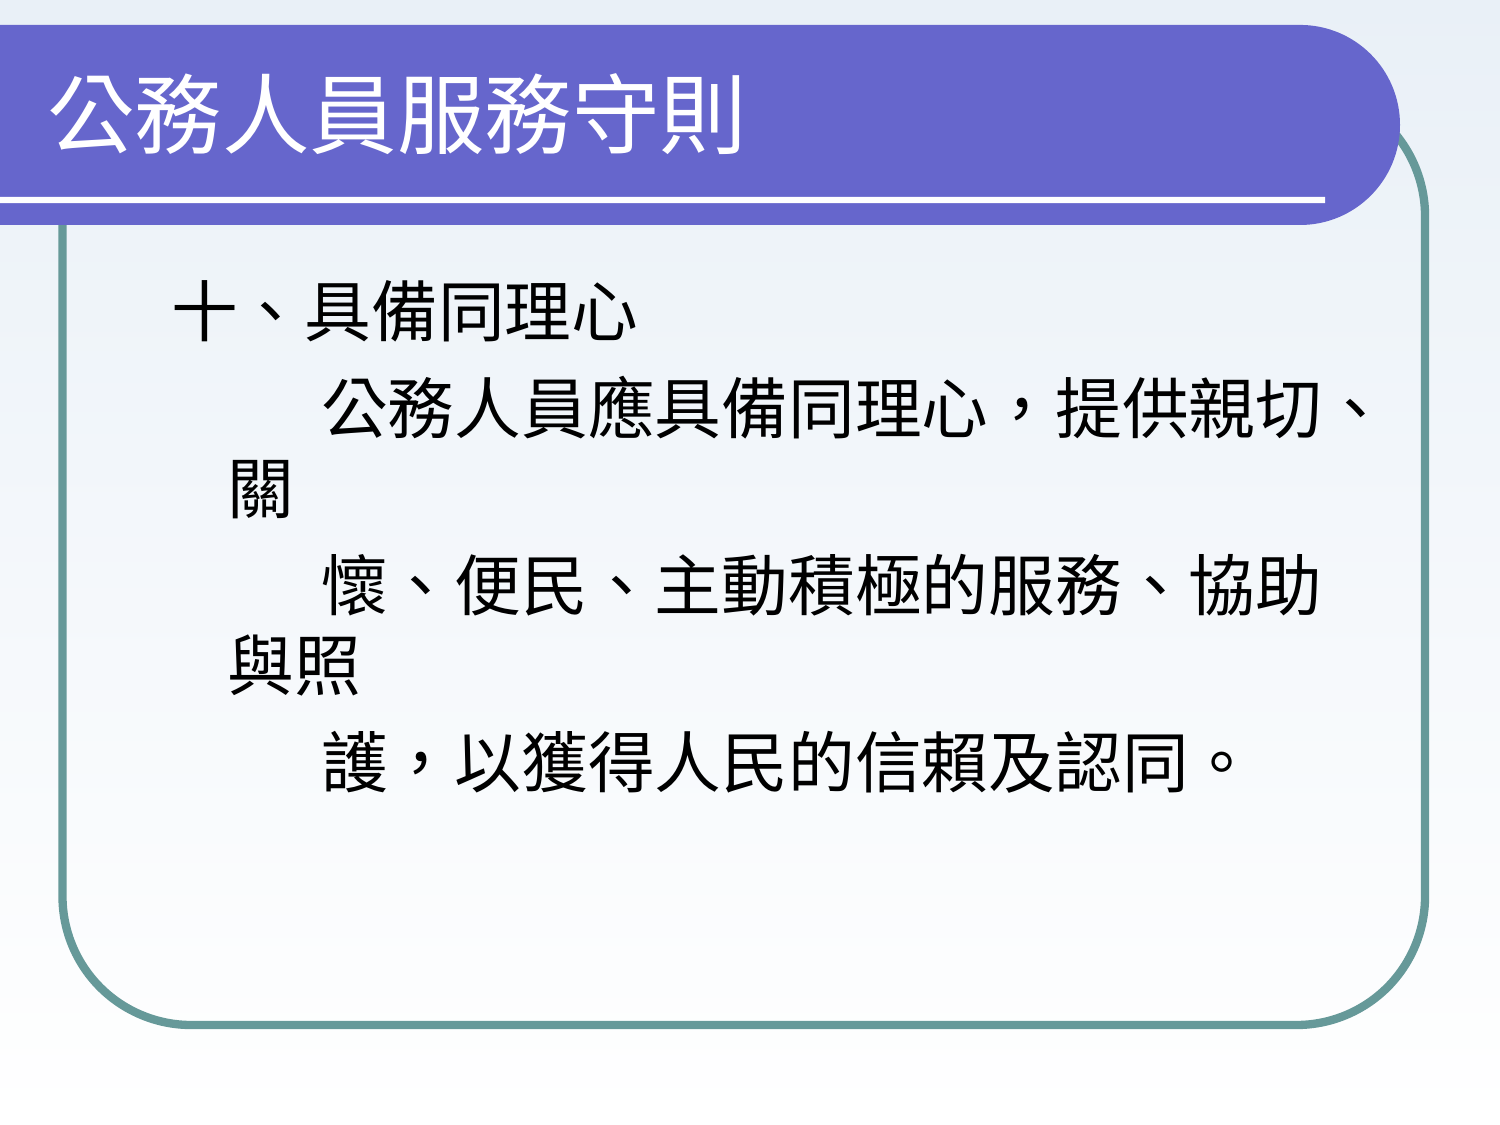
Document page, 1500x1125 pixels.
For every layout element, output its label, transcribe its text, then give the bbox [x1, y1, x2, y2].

title 公務人員服務守則 [32, 37, 1347, 188]
list 十、具備同理心 公務人員應具備同理心，提供親切、關 懷、便民、主動積極的服務、協助與照 護，以獲得人民的信賴及認同。 [99, 262, 1400, 988]
